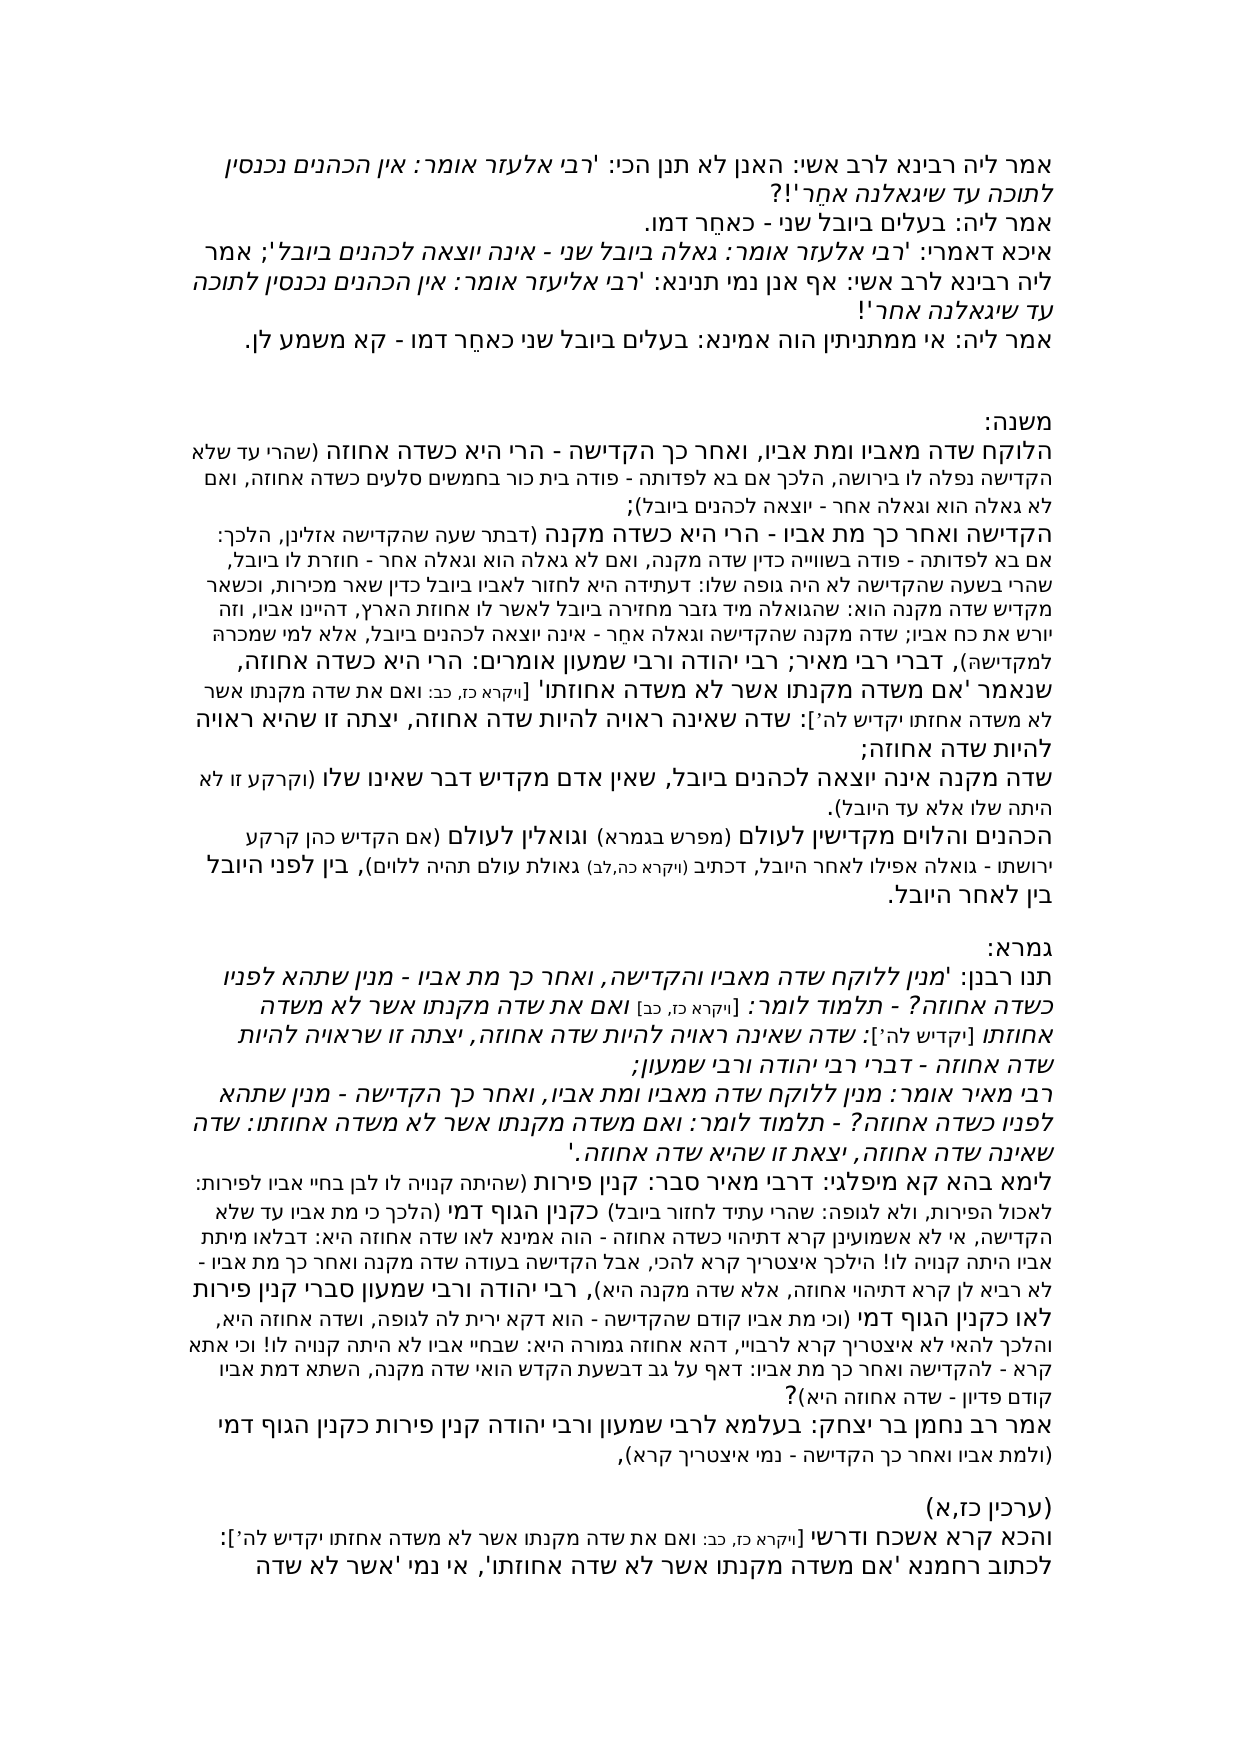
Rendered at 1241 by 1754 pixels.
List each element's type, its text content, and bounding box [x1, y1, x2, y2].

text גמרא: [187, 933, 1053, 962]
text הקדישה ואחר כך מת אביו - הרי היא כשדה מקנה (דבתר שעה שהקדישה אזלינן, הלכך: אם בא לפדותה - פודה בשווייה כדין שדה מקנה, ואם לא גאלה הוא וגאלה אחר - חוזרת לו ביובל, שהרי בשעה שהקדישה לא היה גופה שלו: דעתידה היא לחזור לאביו ביובל כדין שאר מכירות, וכשאר מקדיש שדה מקנה הוא: שהגואלה מיד גזבר מחזירה ביובל לאשר לו אחוזת הארץ, דהיינו אביו, וזה יורש את כח אביו; שדה מקנה שהקדישה וגאלה אחֵר - אינה יוצאה לכהנים ביובל, אלא למי שמכרהּ למקדישהּ), דברי רבי מאיר; רבי יהודה ורבי שמעון אומרים: הרי היא כשדה אחוזה, שנאמר 'אם משדה מקנתו אשר לא משדה אחוזתו' [ויקרא כז, כב: ואם את שדה מקנתו אשר לא משדה אחזתו יקדיש לה’]: שדה שאינה ראויה להיות שדה אחוזה, יצתה זו שהיא ראויה להיות שדה אחוזה; [187, 519, 1053, 763]
text הלוקח שדה מאביו ומת אביו, ואחר כך הקדישה - הרי היא כשדה אחוזה (שהרי עד שלא הקדישה נפלה לו בירושה, הלכך אם בא לפדותה - פודה בית כור בחמשים סלעים כשדה אחוזה, ואם לא גאלה הוא וגאלה אחר - יוצאה לכהנים ביובל); [187, 436, 1053, 519]
text והכא קרא אשכח ודרשי [ויקרא כז, כב: ואם את שדה מקנתו אשר לא משדה אחזתו יקדיש לה’]: לכתוב רחמנא 'אם משדה מקנתו אשר לא שדה אחוזתו', אי נמי 'אשר לא שדה [187, 1522, 1053, 1581]
text (ערכין כז,א) [187, 1493, 1053, 1522]
text משנה: [187, 407, 1053, 436]
text הכהנים והלוים מקדישין לעולם (מפרש בגמרא) וגואלין לעולם (אם הקדיש כהן קרקע ירושתו - גואלה אפילו לאחר היובל, דכתיב (ויקרא כה,לב) גאולת עולם תהיה ללוים), בין לפני היובל בין לאחר היובל. [187, 821, 1053, 909]
text אמר ליה: אי ממתניתין הוה אמינא: בעלים ביובל שני כאחֵר דמו - קא משמע לן. [187, 325, 1053, 354]
text שדה מקנה אינה יוצאה לכהנים ביובל, שאין אדם מקדיש דבר שאינו שלו (וקרקע זו לא היתה שלו אלא עד היובל). [187, 763, 1053, 821]
text רבי מאיר אומר: מנין ללוקח שדה מאביו ומת אביו, ואחר כך הקדישה - מנין שתהא לפניו כשדה אחוזה? - תלמוד לומר: ואם משדה מקנתו אשר לא משדה אחוזתו: שדה שאינה שדה אחוזה, יצאת זו שהיא שדה אחוזה.' [187, 1079, 1053, 1167]
text אמר רב נחמן בר יצחק: בעלמא לרבי שמעון ורבי יהודה קנין פירות כקנין הגוף דמי (ולמת אביו ואחר כך הקדישה - נמי איצטריך קרא), [187, 1411, 1053, 1469]
text תנו רבנן: 'מנין ללוקח שדה מאביו והקדישה, ואחר כך מת אביו - מנין שתהא לפניו כשדה אחוזה? - תלמוד לומר: [ויקרא כז, כב] ואם את שדה מקנתו אשר לא משדה אחוזתו [יקדיש לה’]: שדה שאינה ראויה להיות שדה אחוזה, יצתה זו שראויה להיות שדה אחוזה - דברי רבי יהודה ורבי שמעון; [187, 962, 1053, 1079]
text איכא דאמרי: 'רבי אלעזר אומר: גאלה ביובל שני - אינה יוצאה לכהנים ביובל'; אמר ליה רבינא לרב אשי: אף אנן נמי תנינא: 'רבי אליעזר אומר: אין הכהנים נכנסין לתוכה עד שיגאלנה אחר'! [187, 238, 1053, 325]
text אמר ליה: בעלים ביובל שני - כאחֵר דמו. [187, 208, 1053, 238]
text לימא בהא קא מיפלגי: דרבי מאיר סבר: קנין פירות (שהיתה קנויה לו לבן בחיי אביו לפירות: לאכול הפירות, ולא לגופה: שהרי עתיד לחזור ביובל) כקנין הגוף דמי (הלכך כי מת אביו עד שלא הקדישה, אי לא אשמועינן קרא דתיהוי כשדה אחוזה - הוה אמינא לאו שדה אחוזה היא: דבלאו מיתת אביו היתה קנויה לו! הילכך איצטריך קרא להכי, אבל הקדישה בעודה שדה מקנה ואחר כך מת אביו - לא רביא לן קרא דתיהוי אחוזה, אלא שדה מקנה היא), רבי יהודה ורבי שמעון סברי קנין פירות לאו כקנין הגוף דמי (וכי מת אביו קודם שהקדישה - הוא דקא ירית לה לגופה, ושדה אחוזה היא, והלכך להאי לא איצטריך קרא לרבויי, דהא אחוזה גמורה היא: שבחיי אביו לא היתה קנויה לו! וכי אתא קרא - להקדישה ואחר כך מת אביו: דאף על גב דבשעת הקדש הואי שדה מקנה, השתא דמת אביו קודם פדיון - שדה אחוזה היא)? [187, 1167, 1053, 1411]
text אמר ליה רבינא לרב אשי: האנן לא תנן הכי: 'רבי אלעזר אומר: אין הכהנים נכנסין לתוכה עד שיגאלנה אחֵר'!? [187, 150, 1053, 208]
